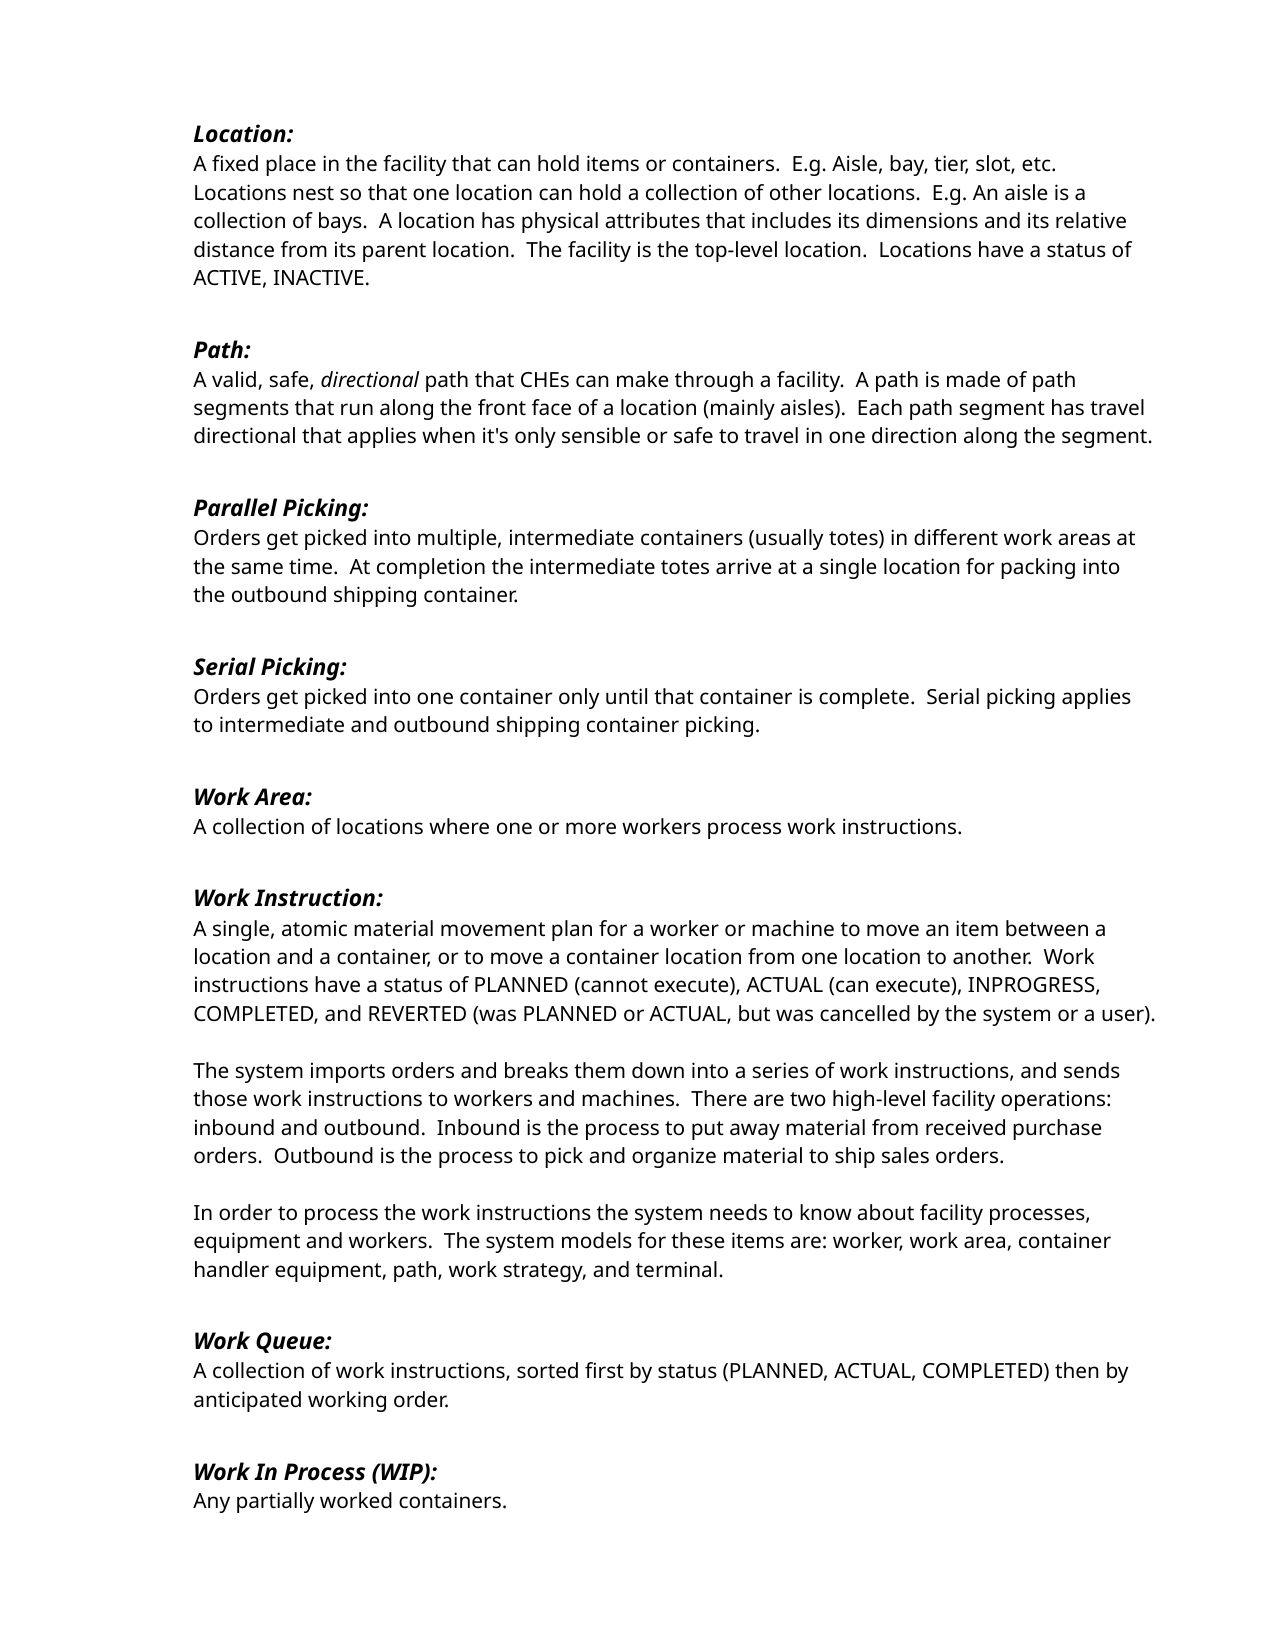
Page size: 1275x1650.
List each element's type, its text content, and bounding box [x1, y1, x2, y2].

subtitle Work In Process (WIP): [193, 1455, 1157, 1487]
subtitle Serial Picking: [193, 651, 1157, 682]
text A single, atomic material movement plan for a worker or machine to move an item between a location and a container, or to move a container location from one location to another. Work instructions have a status of PLANNED (cannot execute), ACTUAL (can execute), INPROGRESS, COMPLETED, and REVERTED (was PLANNED or ACTUAL, but was cancelled by the system or a user). [193, 914, 1157, 1027]
text A collection of locations where one or more workers process work instructions. [193, 812, 1157, 840]
text A valid, safe, directional path that CHEs can make through a facility. A path is made of path segments that run along the front face of a location (mainly aisles). Each path segment has travel directional that applies when it's only sensible or safe to travel in one direction along the segment. [193, 365, 1157, 450]
text Orders get picked into one container only until that container is complete. Serial picking applies to intermediate and outbound shipping container picking. [193, 682, 1157, 739]
subtitle Work Instruction: [193, 882, 1157, 914]
subtitle Location: [193, 118, 1157, 149]
subtitle Work Area: [193, 781, 1157, 812]
subtitle Path: [193, 333, 1157, 365]
subtitle Parallel Picking: [193, 492, 1157, 523]
text A fixed place in the facility that can hold items or containers. E.g. Aisle, bay, tier, slot, etc. Locations nest so that one location can hold a collection of other locations. E.g. An aisle is a collection of bays. A location has physical attributes that includes its dimensions and its relative distance from its parent location. The facility is the top-level location. Locations have a status of ACTIVE, INACTIVE. [193, 149, 1157, 292]
subtitle Work Queue: [193, 1325, 1157, 1357]
text Orders get picked into multiple, intermediate containers (usually totes) in different work areas at the same time. At completion the intermediate totes arrive at a single location for packing into the outbound shipping container. [193, 523, 1157, 609]
text The system imports orders and breaks them down into a series of work instructions, and sends those work instructions to workers and machines. There are two high-level facility operations: inbound and outbound. Inbound is the process to put away material from received purchase orders. Outbound is the process to pick and organize material to ship sales orders. [193, 1056, 1157, 1169]
text A collection of work instructions, sorted first by status (PLANNED, ACTUAL, COMPLETED) then by anticipated working order. [193, 1357, 1157, 1413]
text Any partially worked containers. [193, 1487, 1157, 1515]
text In order to process the work instructions the system needs to know about facility processes, equipment and workers. The system models for these items are: worker, work area, container handler equipment, path, work strategy, and terminal. [193, 1198, 1157, 1283]
